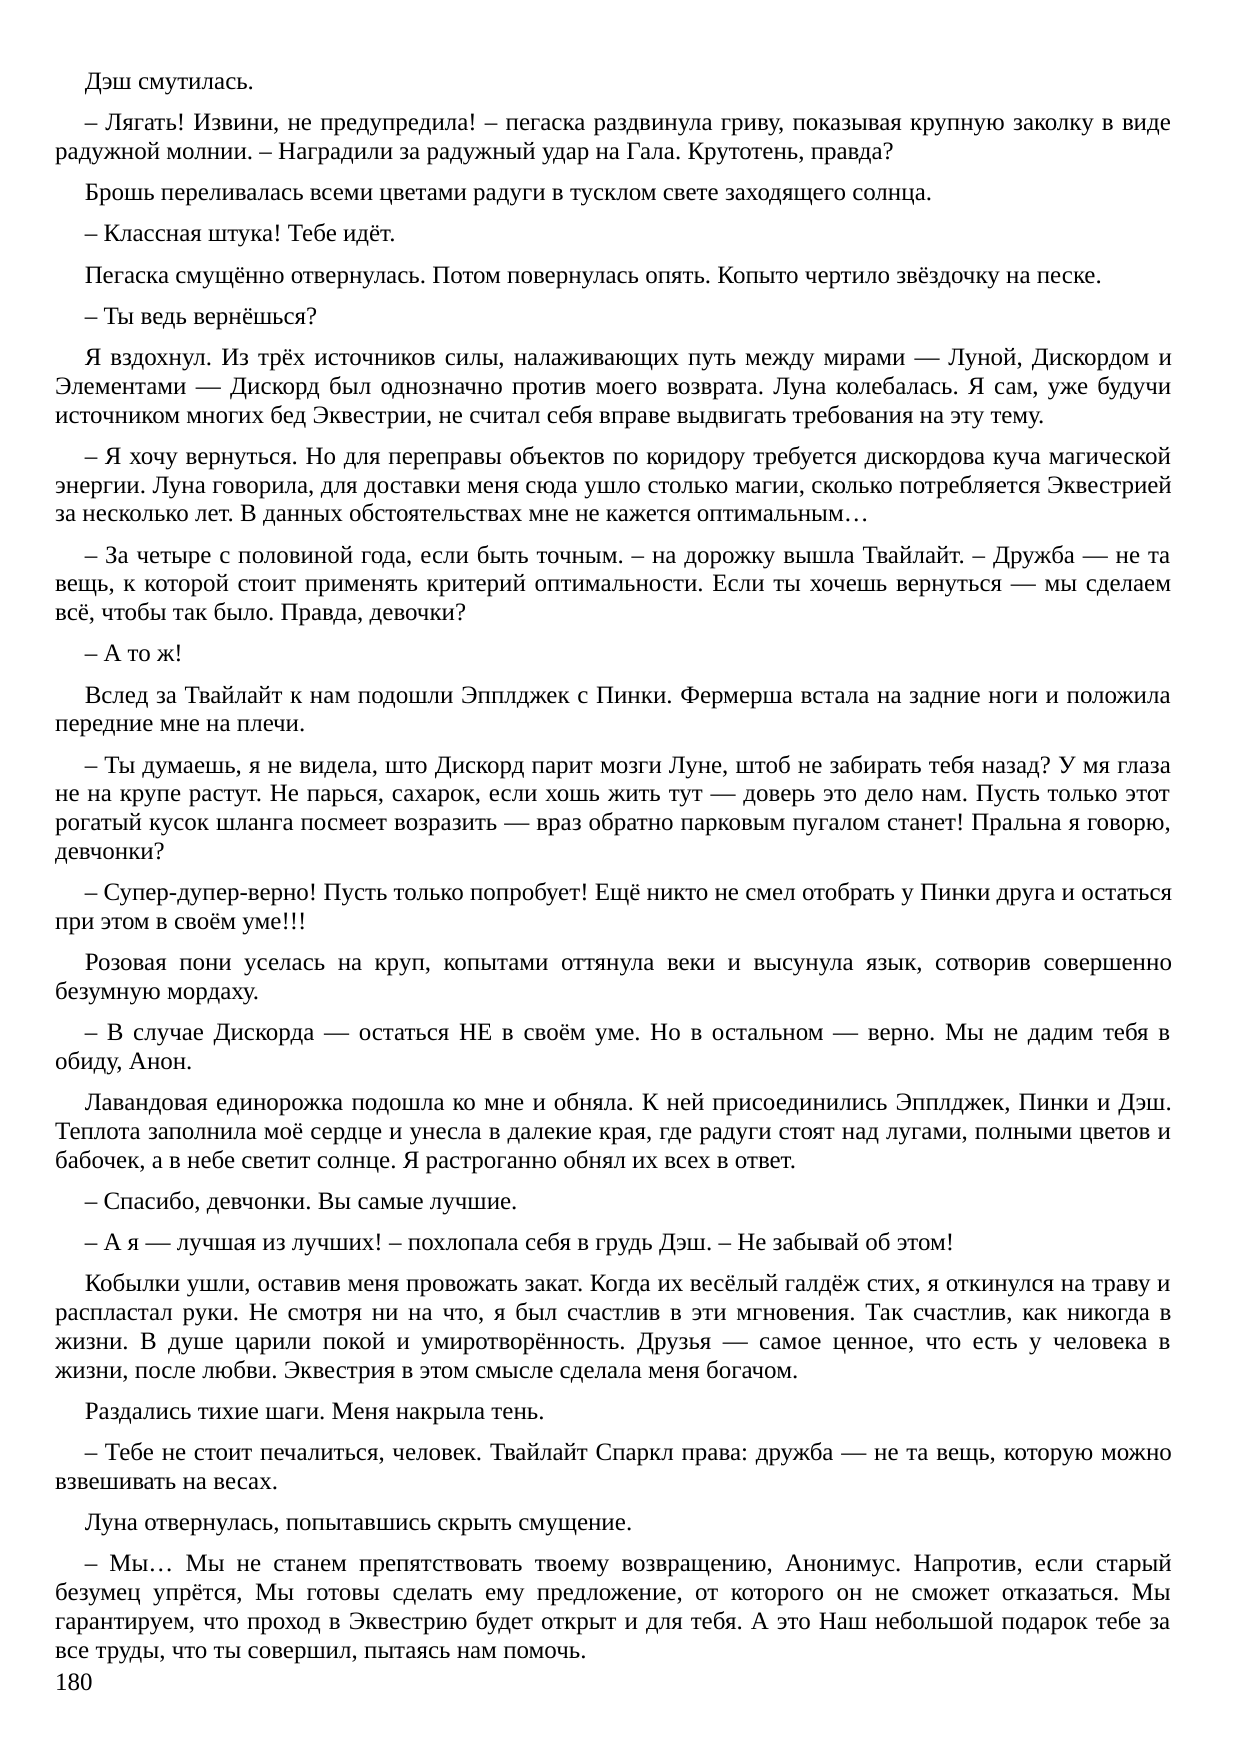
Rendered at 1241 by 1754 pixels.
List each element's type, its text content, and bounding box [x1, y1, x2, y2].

text Лавандовая единорожка подошла ко мне и обняла. К ней присоединились Эпплджек, Пинки и Дэш. Теплота заполнила моё сердце и унесла в далекие края, где радуги стоят над лугами, полными цветов и бабочек, а в небе светит солнце. Я растроганно обнял их всех в ответ. [55, 1087, 1173, 1173]
text – Ты ведь вернёшься? [55, 301, 1173, 330]
text – Спасибо, девчонки. Вы самые лучшие. [55, 1186, 1173, 1215]
text – Тебе не стоит печалиться, человек. Твайлайт Спаркл права: дружба — не та вещь, которую можно взвешивать на весах. [55, 1437, 1173, 1495]
text – Лягать! Извини, не предупредила! – пегаска раздвинула гриву, показывая крупную заколку в виде радужной молнии. – Наградили за радужный удар на Гала. Крутотень, правда? [55, 107, 1173, 165]
text Пегаска смущённо отвернулась. Потом повернулась опять. Копыто чертило звёздочку на песке. [55, 260, 1173, 288]
text Розовая пони уселась на круп, копытами оттянула веки и высунула язык, сотворив совершенно безумную мордаху. [55, 947, 1173, 1005]
text Раздались тихие шаги. Меня накрыла тень. [55, 1396, 1173, 1425]
text Дэш смутилась. [55, 66, 1173, 95]
text Я вздохнул. Из трёх источников силы, налаживающих путь между мирами — Луной, Дискордом и Элементами — Дискорд был однозначно против моего возврата. Луна колебалась. Я сам, уже будучи источником многих бед Эквестрии, не считал себя вправе выдвигать требования на эту тему. [55, 342, 1173, 428]
text – Супер-дупер-верно! Пусть только попробует! Ещё никто не смел отобрать у Пинки друга и остаться при этом в своём уме!!! [55, 877, 1173, 935]
text – В случае Дискорда — остаться НЕ в своём уме. Но в остальном — верно. Мы не дадим тебя в обиду, Анон. [55, 1017, 1173, 1075]
text – А то ж! [55, 638, 1173, 667]
text Луна отвернулась, попытавшись скрыть смущение. [55, 1507, 1173, 1536]
text – Я хочу вернуться. Но для переправы объектов по коридору требуется дискордова куча магической энергии. Луна говорила, для доставки меня сюда ушло столько магии, сколько потребляется Эквестрией за несколько лет. В данных обстоятельствах мне не кажется оптимальным… [55, 441, 1173, 527]
text Брошь переливалась всеми цветами радуги в тусклом свете заходящего солнца. [55, 177, 1173, 206]
text – Ты думаешь, я не видела, што Дискорд парит мозги Луне, штоб не забирать тебя назад? У мя глаза не на крупе растут. Не парься, сахарок, если хошь жить тут — доверь это дело нам. Пусть только этот рогатый кусок шланга посмеет возразить — враз обратно парковым пугалом станет! Пральна я говорю, девчонки? [55, 750, 1173, 865]
text – А я — лучшая из лучших! – похлопала себя в грудь Дэш. – Не забывай об этом! [55, 1227, 1173, 1256]
text Вслед за Твайлайт к нам подошли Эпплджек с Пинки. Фермерша встала на задние ноги и положила передние мне на плечи. [55, 680, 1173, 737]
text Кобылки ушли, оставив меня провожать закат. Когда их весёлый галдёж стих, я откинулся на траву и распластал руки. Не смотря ни на что, я был счастлив в эти мгновения. Так счастлив, как никогда в жизни. В душе царили покой и умиротворённость. Друзья — самое ценное, что есть у человека в жизни, после любви. Эквестрия в этом смысле сделала меня богачом. [55, 1268, 1173, 1383]
text – За четыре с половиной года, если быть точным. – на дорожку вышла Твайлайт. – Дружба — не та вещь, к которой стоит применять критерий оптимальности. Если ты хочешь вернуться — мы сделаем всё, чтобы так было. Правда, девочки? [55, 540, 1173, 626]
text – Мы… Мы не станем препятствовать твоему возвращению, Анонимус. Напротив, если старый безумец упрётся, Мы готовы сделать ему предложение, от которого он не сможет отказаться. Мы гарантируем, что проход в Эквестрию будет открыт и для тебя. А это Наш небольшой подарок тебе за все труды, что ты совершил, пытаясь нам помочь. [55, 1548, 1173, 1663]
text – Классная штука! Тебе идёт. [55, 218, 1173, 247]
